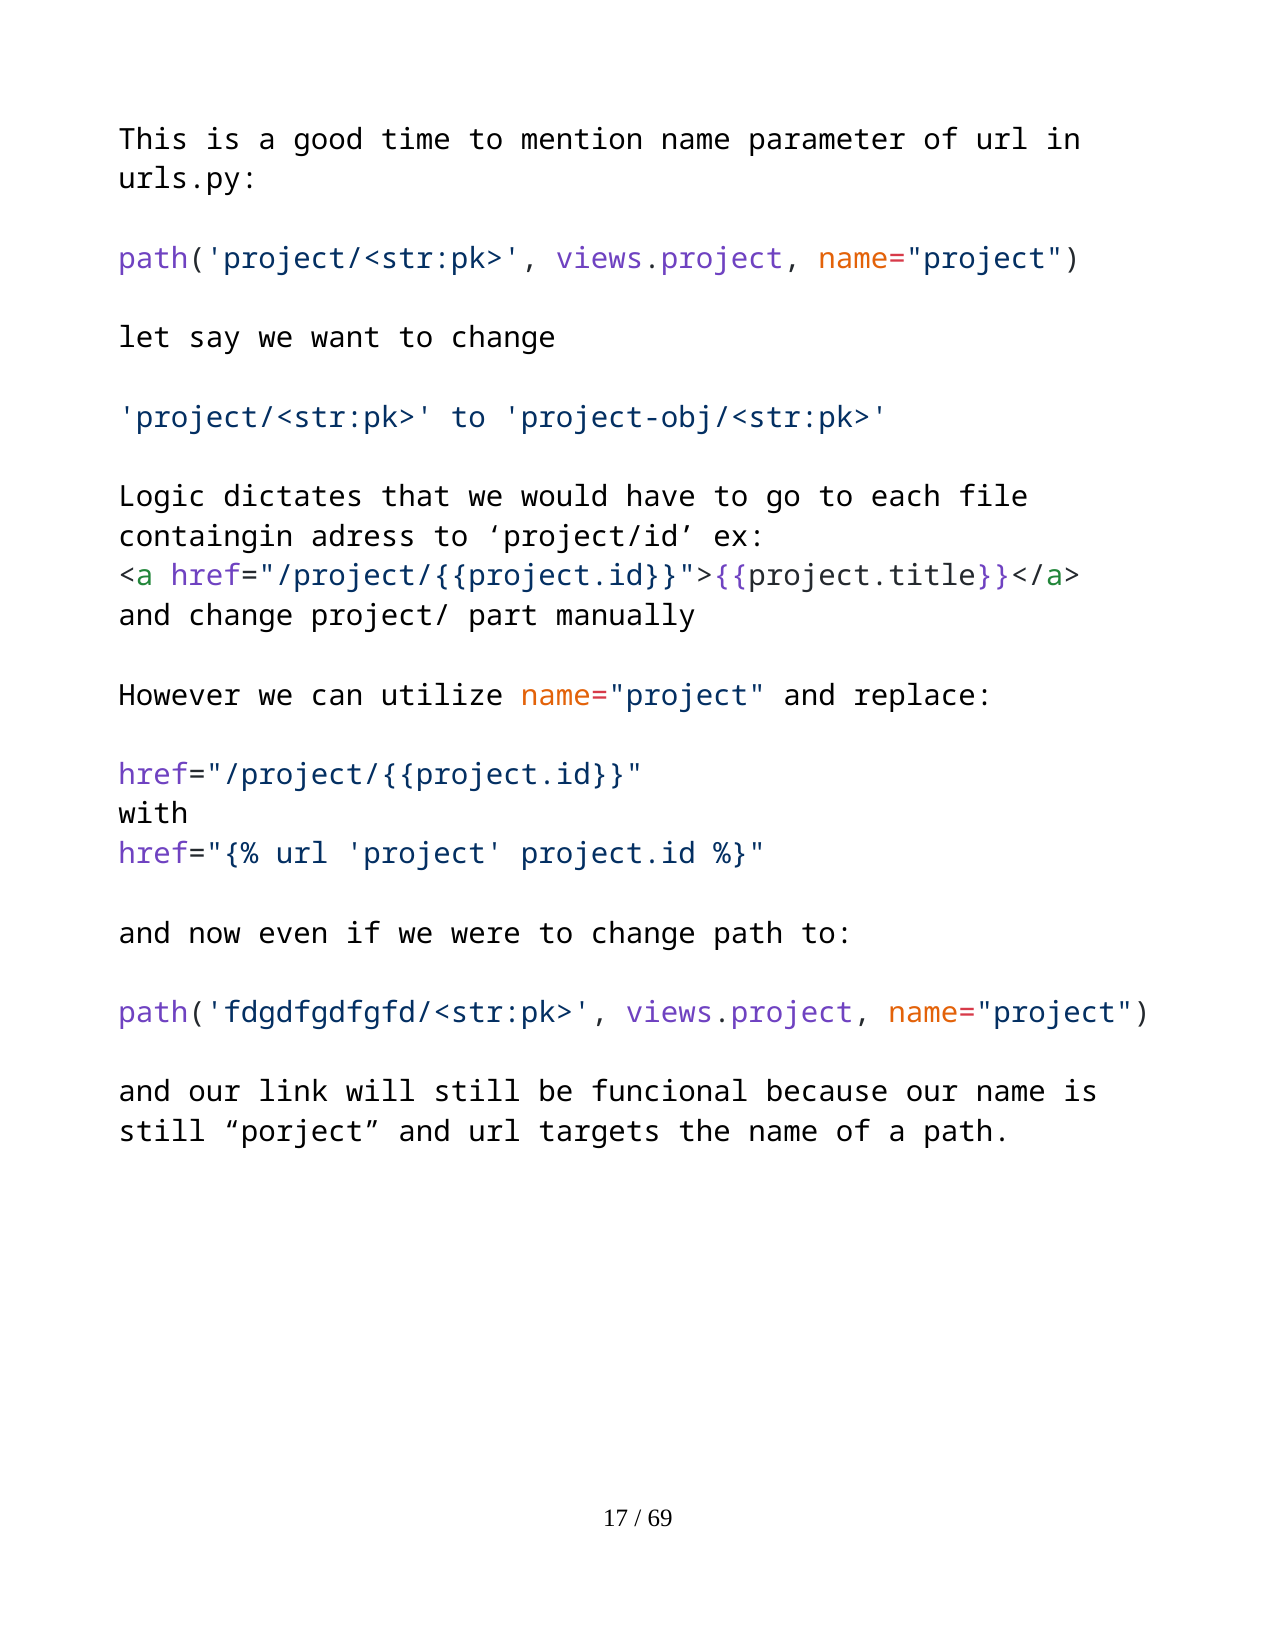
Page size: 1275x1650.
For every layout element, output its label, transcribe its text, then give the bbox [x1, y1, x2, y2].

text and now even if we were to change path to: [118, 912, 1157, 952]
text and our link will still be funcional because our name is still “porject” and url targets the name of a path. [118, 1071, 1157, 1150]
text This is a good time to mention name parameter of url in urls.py: [118, 118, 1157, 197]
text let say we want to change [118, 317, 1157, 356]
text <a href="/project/{{project.id}}">{{project.title}}</a> [118, 555, 1157, 594]
text Logic dictates that we would have to go to each file containgin adress to ‘project/id’ ex: [118, 475, 1157, 555]
text href="{% url 'project' project.id %}" [118, 832, 1157, 872]
text href="/project/{{project.id}}" [118, 753, 1157, 793]
text and change project/ part manually [118, 594, 1157, 634]
text However we can utilize name="project" and replace: [118, 674, 1157, 713]
text 'project/<str:pk>' to 'project-obj/<str:pk>' [118, 396, 1157, 436]
text path('project/<str:pk>', views.project, name="project") [118, 197, 1157, 277]
text path('fdgdfgdfgfd/<str:pk>', views.project, name="project") [118, 991, 1157, 1031]
text with [118, 793, 1157, 832]
